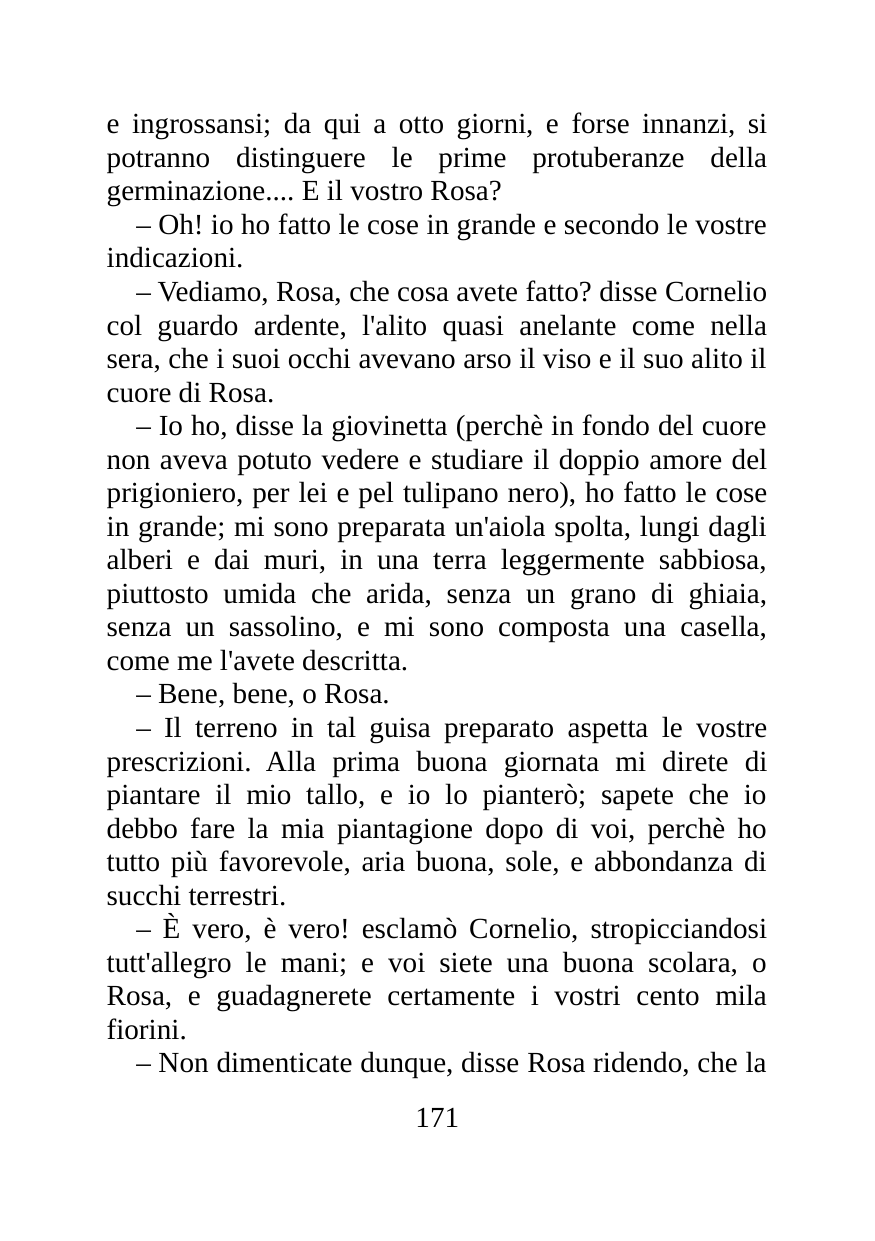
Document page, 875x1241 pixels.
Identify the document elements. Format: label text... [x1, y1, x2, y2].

text ‒ Bene, bene, o Rosa. [106, 677, 768, 710]
text e ingrossansi; da qui a otto giorni, e forse innanzi, si potranno distinguere le prime protuberanze della germinazione.... E il vostro Rosa? [106, 106, 768, 207]
text ‒ Il terreno in tal guisa preparato aspetta le vostre prescrizioni. Alla prima buona giornata mi direte di piantare il mio tallo, e io lo pianterò; sapete che io debbo fare la mia piantagione dopo di voi, perchè ho tutto più favorevole, aria buona, sole, e abbondanza di succhi terrestri. [106, 710, 768, 911]
text ‒ Non dimenticate dunque, disse Rosa ridendo, che la [106, 1046, 768, 1079]
text ‒ È vero, è vero! esclamò Cornelio, stropicciandosi tutt'allegro le mani; e voi siete una buona scolara, o Rosa, e guadagnerete certamente i vostri cento mila fiorini. [106, 911, 768, 1046]
text ‒ Oh! io ho fatto le cose in grande e secondo le vostre indicazioni. [106, 207, 768, 274]
text ‒ Vediamo, Rosa, che cosa avete fatto? disse Cornelio col guardo ardente, l'alito quasi anelante come nella sera, che i suoi occhi avevano arso il viso e il suo alito il cuore di Rosa. [106, 274, 768, 408]
text ‒ Io ho, disse la giovinetta (perchè in fondo del cuore non aveva potuto vedere e studiare il doppio amore del prigioniero, per lei e pel tulipano nero), ho fatto le cose in grande; mi sono preparata un'aiola spolta, lungi dagli alberi e dai muri, in una terra leggermente sabbiosa, piuttosto umida che arida, senza un grano di ghiaia, senza un sassolino, e mi sono composta una casella, come me l'avete descritta. [106, 408, 768, 677]
